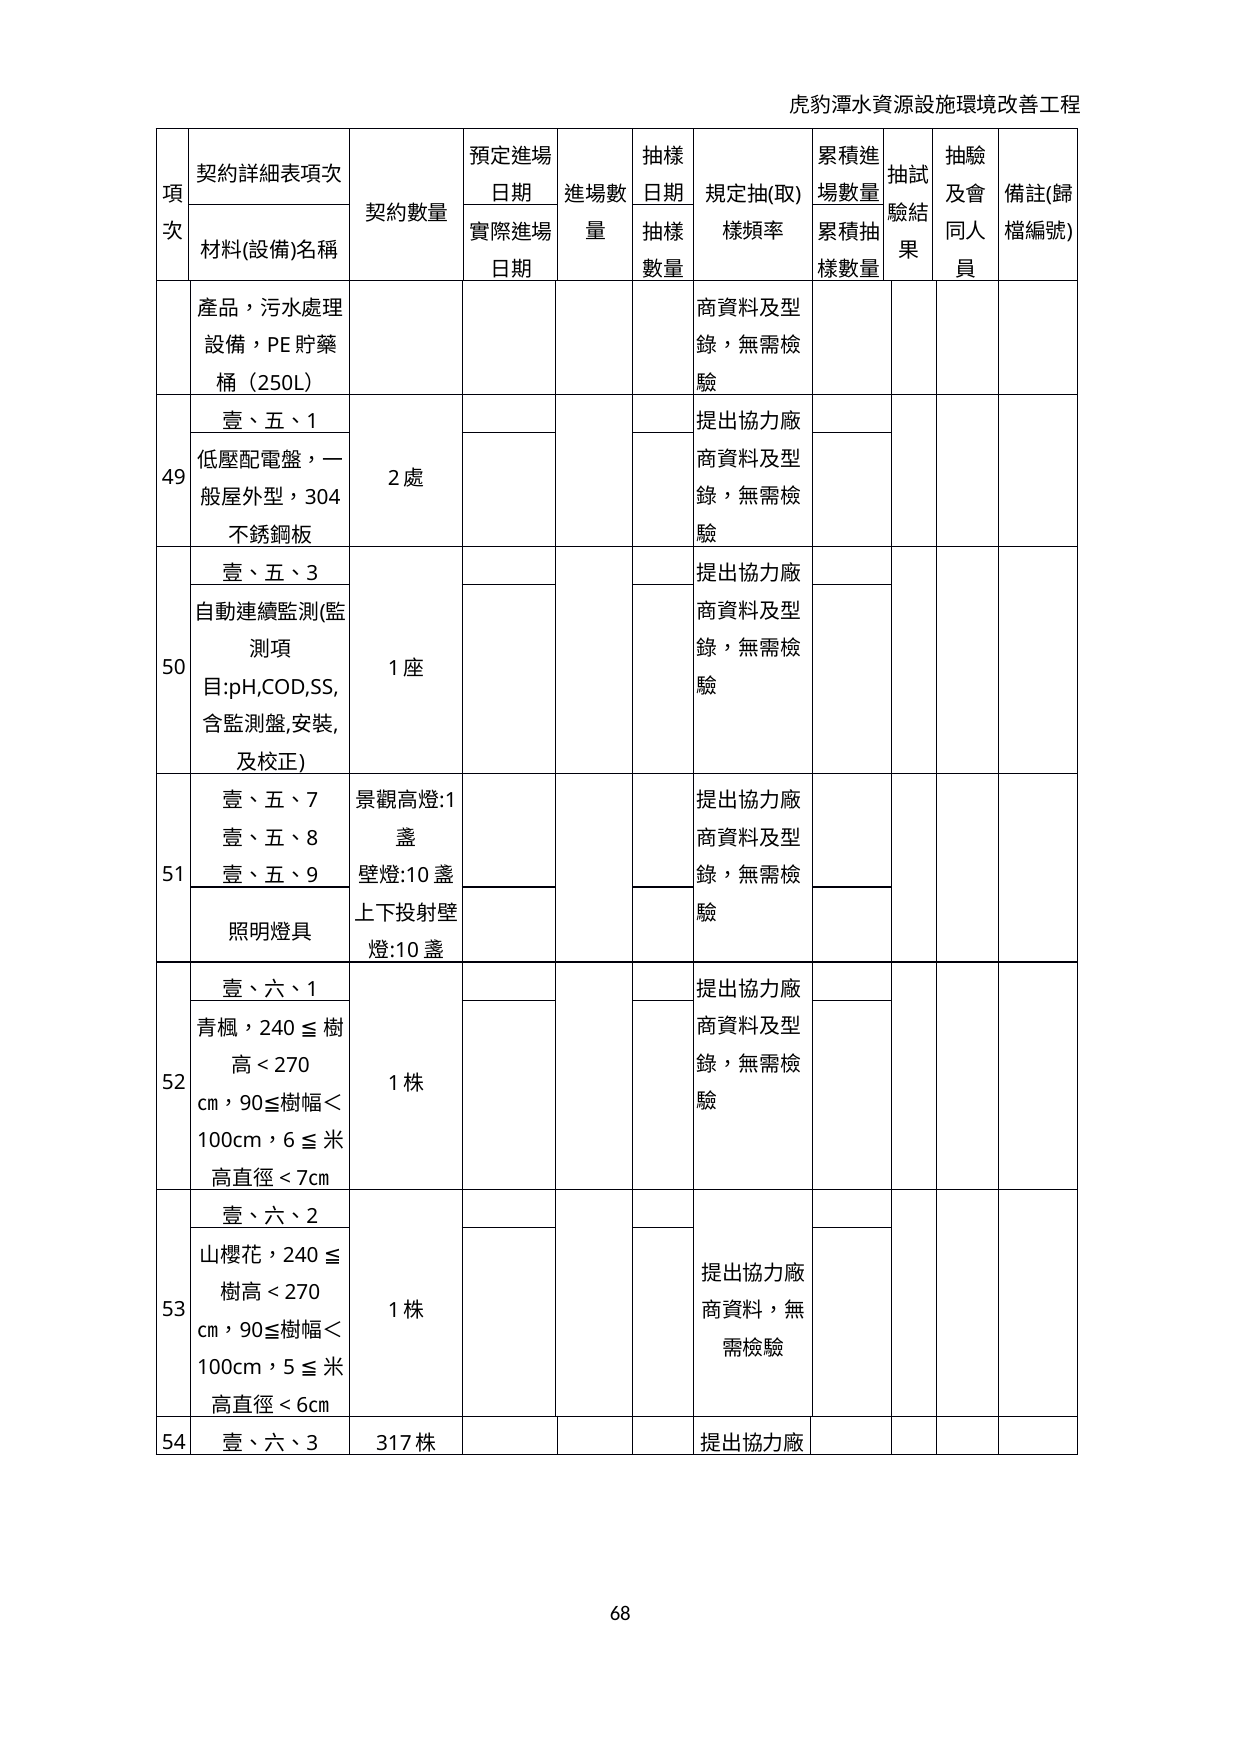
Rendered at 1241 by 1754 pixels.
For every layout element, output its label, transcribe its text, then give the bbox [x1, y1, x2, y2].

table_cell [999, 547, 1077, 773]
table_cell 壹、六、3 [191, 1417, 349, 1454]
table_cell 2處 [350, 395, 462, 546]
table_cell [813, 888, 891, 961]
table_cell [556, 963, 632, 1188]
table_cell [463, 1417, 557, 1454]
table_cell 壹、六、1 [191, 963, 349, 1000]
table_cell [463, 433, 555, 546]
table_cell [633, 1228, 693, 1416]
table_cell 提出協力廠商資料，無需檢驗 [694, 1190, 812, 1416]
table_cell 山櫻花，240 ≦ 樹高 < 270㎝，90≦樹幅＜100cm，5 ≦ 米高直徑 < 6㎝ [191, 1228, 349, 1416]
table_cell [463, 1228, 555, 1416]
table_cell [937, 281, 998, 394]
table_cell [999, 1417, 1077, 1454]
table_cell [937, 774, 998, 961]
table_cell 50 [157, 547, 190, 773]
table_cell [937, 395, 998, 546]
table_cell 景觀高燈:1盞 壁燈:10盞 上下投射壁燈:10盞 [350, 774, 462, 961]
table_cell [463, 281, 555, 394]
table_cell 青楓，240 ≦ 樹高 < 270㎝，90≦樹幅＜100cm，6 ≦ 米高直徑 < 7㎝ [191, 1001, 349, 1188]
table_cell 1株 [350, 963, 462, 1188]
table_cell [633, 585, 693, 773]
table_cell [813, 547, 891, 584]
table_cell [892, 395, 936, 546]
table_cell [633, 1190, 693, 1227]
table_cell [892, 774, 936, 961]
table_cell 實際進場日期 [464, 205, 557, 280]
table_cell 317株 [350, 1417, 462, 1454]
table_cell 52 [157, 963, 190, 1188]
table_cell 提出協力廠商資料及型錄，無需檢驗 [694, 774, 812, 961]
table_cell [463, 774, 555, 886]
table_cell 抽樣數量 [633, 205, 693, 280]
table_cell 產品，污水處理設備，PE貯藥桶（250L） [191, 281, 349, 394]
table_header 抽試驗結果 [884, 129, 932, 280]
table_cell [999, 1190, 1077, 1416]
table_header 規定抽(取)樣頻率 [694, 129, 812, 280]
table_cell [633, 1001, 693, 1188]
table_cell [892, 1417, 936, 1454]
table_cell 照明燈具 [191, 888, 349, 961]
table_cell [633, 281, 693, 394]
table_cell [813, 1001, 891, 1188]
table_cell [811, 1417, 891, 1454]
table_header 抽驗及會同人員 [933, 129, 998, 280]
table_cell 壹、五、7 壹、五、8 壹、五、9 [191, 774, 349, 886]
table_cell [556, 774, 632, 961]
table_cell 商資料及型錄，無需檢驗 [694, 281, 812, 394]
table_cell 材料(設備)名稱 [189, 205, 349, 280]
table_cell [558, 1417, 632, 1454]
table_cell 壹、五、1 [191, 395, 349, 432]
table_cell [937, 963, 998, 1188]
table_cell [892, 281, 936, 394]
table_cell 提出協力廠商資料及型錄，無需檢驗 [694, 547, 812, 773]
table_cell 低壓配電盤，一般屋外型，304不銹鋼板 [191, 433, 349, 546]
table_cell [813, 433, 891, 546]
table_cell 累積抽樣數量 [813, 205, 883, 280]
table_cell [633, 395, 693, 432]
table_cell [463, 888, 555, 961]
table_cell [463, 1190, 555, 1227]
table_cell [892, 547, 936, 773]
table_cell [999, 281, 1077, 394]
table_cell [999, 774, 1077, 961]
table_cell [892, 1190, 936, 1416]
table_cell 提出協力廠 [694, 1417, 810, 1454]
table_cell [556, 1190, 632, 1416]
table_cell [157, 281, 190, 394]
table_cell [813, 774, 891, 886]
table_cell [633, 433, 693, 546]
table_header 抽樣日期 [633, 129, 693, 204]
table_cell 1株 [350, 1190, 462, 1416]
table_header 契約詳細表項次 [189, 129, 349, 204]
table_cell 1座 [350, 547, 462, 773]
table_cell [556, 395, 632, 546]
table_cell [813, 395, 891, 432]
table_header 契約數量 [350, 129, 463, 280]
table_cell [999, 963, 1077, 1188]
table_cell [633, 888, 693, 961]
table_cell 54 [157, 1417, 190, 1454]
table_cell [937, 1417, 998, 1454]
table_cell 提出協力廠商資料及型錄，無需檢驗 [694, 963, 812, 1188]
table_cell [463, 547, 555, 584]
table_header 預定進場日期 [464, 129, 557, 204]
table_cell 49 [157, 395, 190, 546]
table_header 備註(歸檔編號) [999, 129, 1077, 280]
table_cell [633, 1417, 693, 1454]
table_cell [463, 1001, 555, 1188]
table_cell 壹、五、3 [191, 547, 349, 584]
table_cell [813, 281, 891, 394]
table_cell [633, 963, 693, 1000]
table_cell [999, 395, 1077, 546]
table_cell 51 [157, 774, 190, 961]
table_cell [350, 281, 462, 394]
table_cell [633, 547, 693, 584]
table_header 累積進場數量 [813, 129, 883, 204]
table_cell [556, 547, 632, 773]
table_cell 自動連續監測(監測項目:pH,COD,SS,含監測盤,安裝,及校正) [191, 585, 349, 773]
table_cell [813, 1190, 891, 1227]
table_cell [463, 585, 555, 773]
table_cell [813, 1228, 891, 1416]
table_cell 53 [157, 1190, 190, 1416]
table_header 進場數量 [558, 129, 632, 280]
table_cell [813, 963, 891, 1000]
table_cell [556, 281, 632, 394]
table_cell [892, 963, 936, 1188]
table_cell [463, 395, 555, 432]
table_cell [937, 1190, 998, 1416]
table_cell [813, 585, 891, 773]
table_header 項次 [157, 129, 188, 280]
table_cell [633, 774, 693, 886]
table_cell 壹、六、2 [191, 1190, 349, 1227]
table_cell [463, 963, 555, 1000]
table_cell 提出協力廠商資料及型錄，無需檢驗 [694, 395, 812, 546]
table_cell [937, 547, 998, 773]
